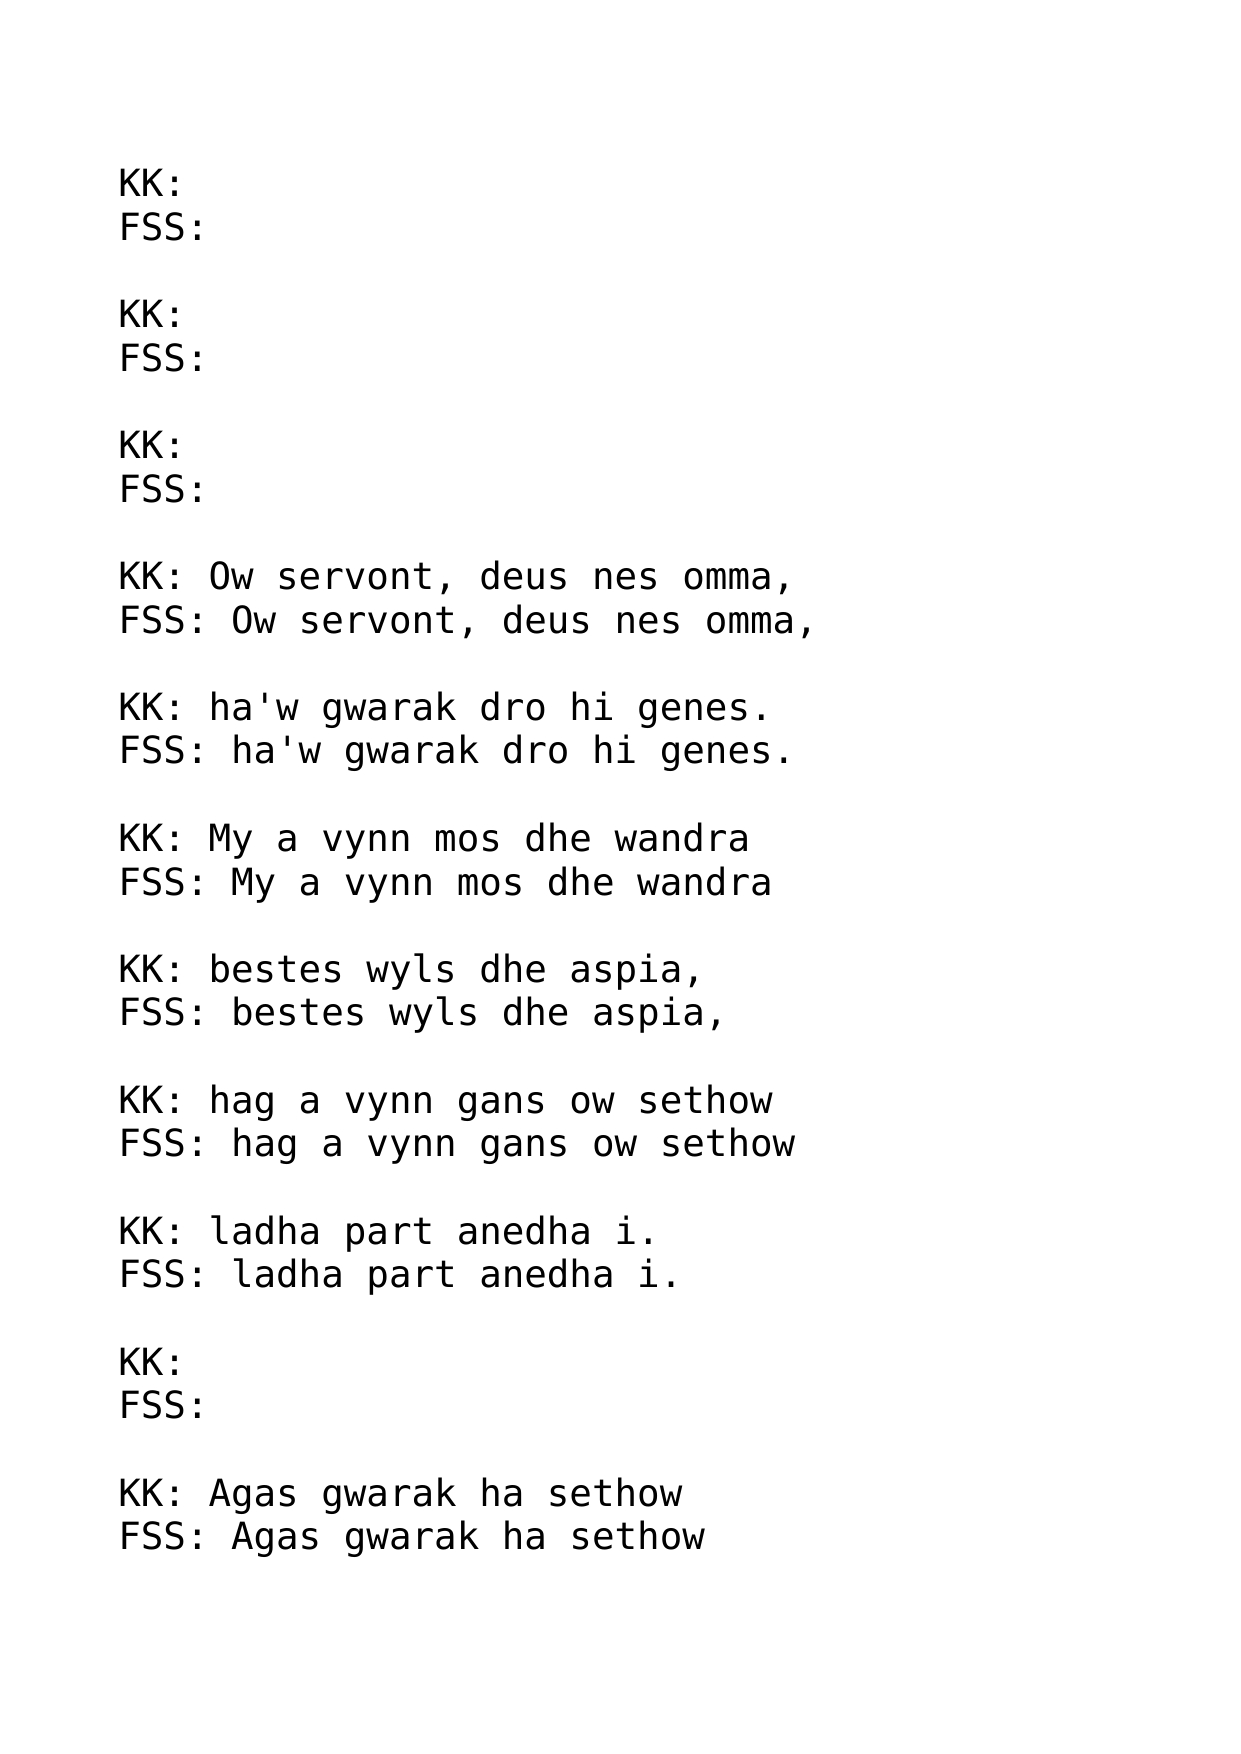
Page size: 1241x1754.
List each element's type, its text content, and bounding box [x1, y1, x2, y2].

text KK: My a vynn mos dhe wandra [118, 816, 1122, 860]
text FSS: Ow servont, deus nes omma, [118, 598, 1122, 642]
text FSS: Agas gwarak ha sethow [118, 1515, 1122, 1558]
text KK: bestes wyls dhe aspia, [118, 947, 1122, 991]
text KK: ladha part anedha i. [118, 1209, 1122, 1253]
text KK: Agas gwarak ha sethow [118, 1471, 1122, 1515]
text FSS: bestes wyls dhe aspia, [118, 991, 1122, 1035]
text FSS: [118, 336, 1122, 380]
text FSS: [118, 467, 1122, 511]
text KK: [118, 162, 1122, 205]
text FSS: My a vynn mos dhe wandra [118, 860, 1122, 904]
text KK: hag a vynn gans ow sethow [118, 1078, 1122, 1122]
text KK: ha'w gwarak dro hi genes. [118, 686, 1122, 729]
text KK: Ow servont, deus nes omma, [118, 554, 1122, 598]
text FSS: hag a vynn gans ow sethow [118, 1122, 1122, 1166]
text FSS: [118, 1384, 1122, 1427]
text KK: [118, 1340, 1122, 1384]
text KK: [118, 293, 1122, 336]
text KK: [118, 424, 1122, 467]
text FSS: ladha part anedha i. [118, 1253, 1122, 1297]
text FSS: [118, 205, 1122, 249]
text FSS: ha'w gwarak dro hi genes. [118, 729, 1122, 773]
